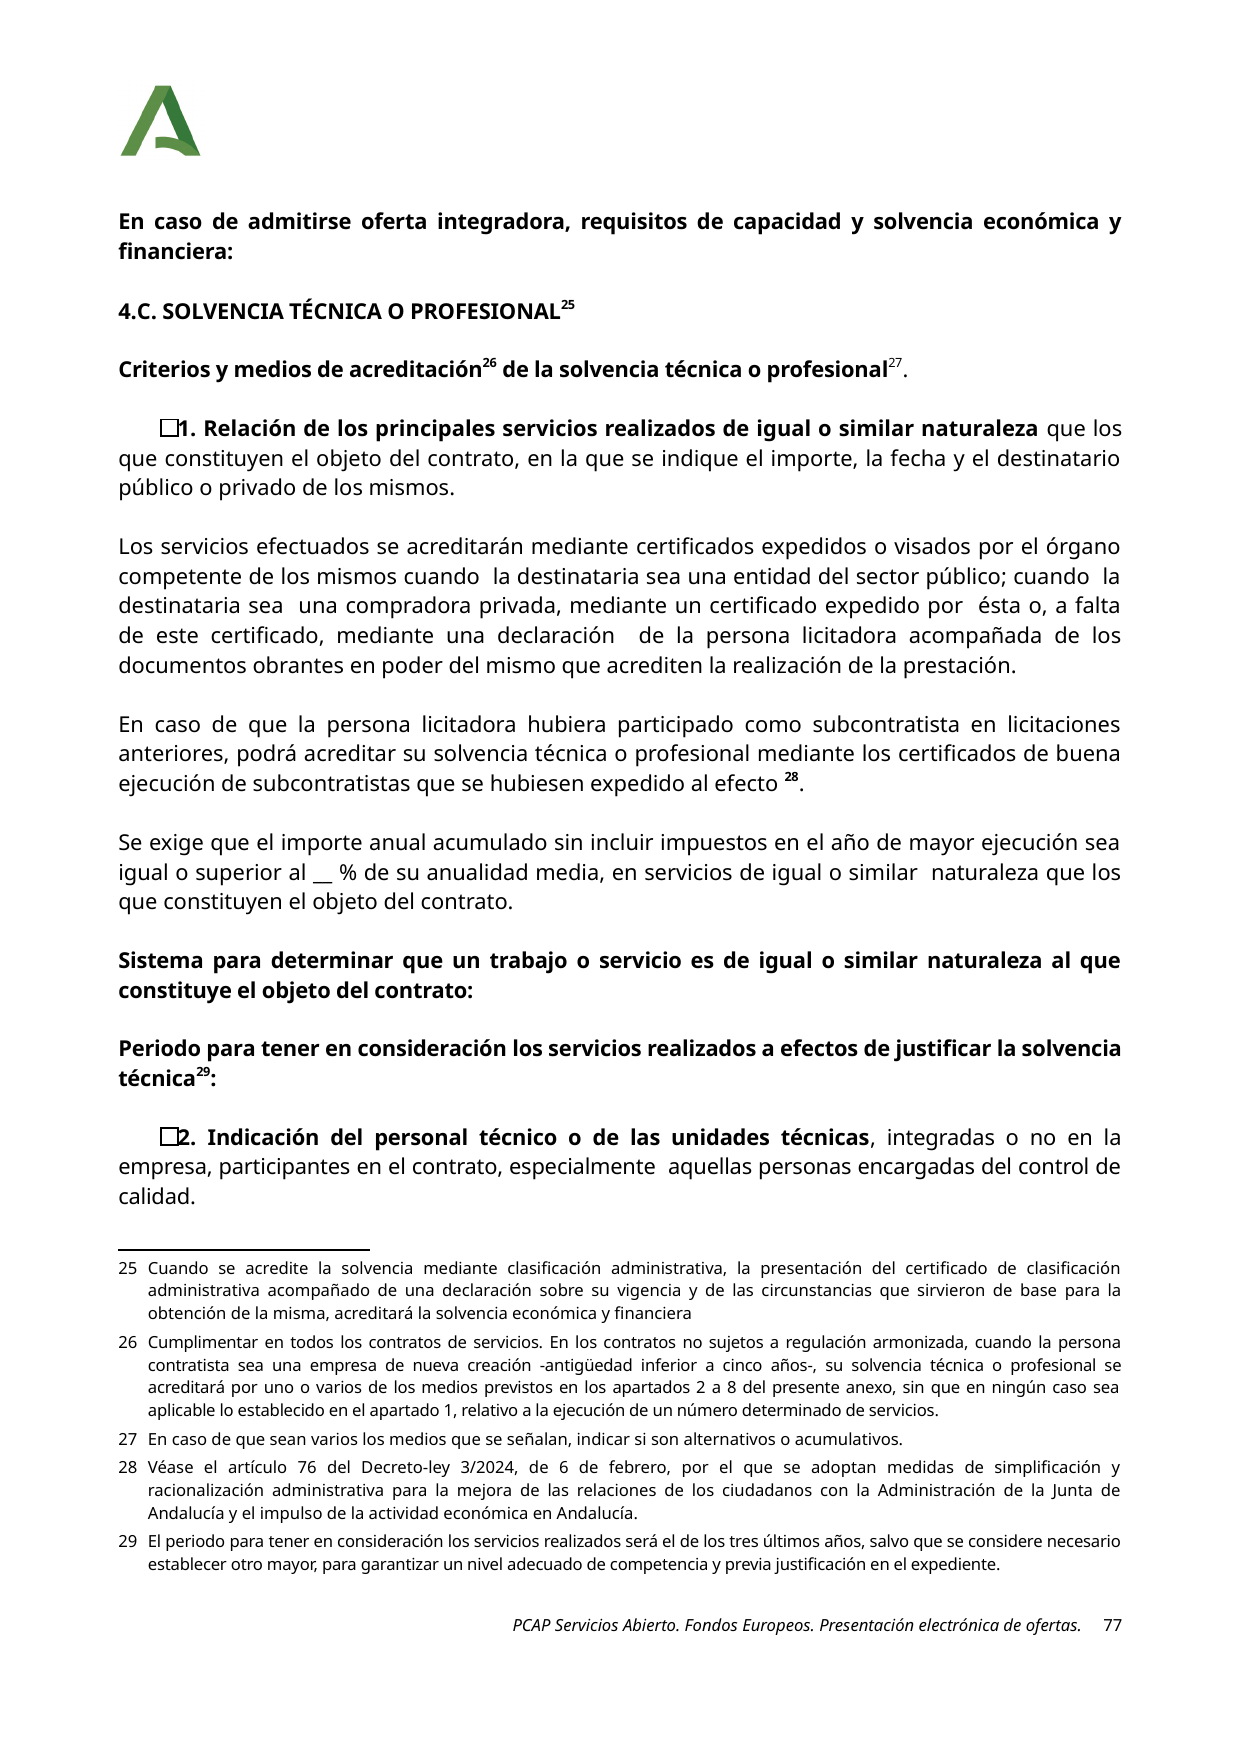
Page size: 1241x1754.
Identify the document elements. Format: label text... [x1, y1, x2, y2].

text El periodo para tener en consideración los servicios realizados será el de los tres últimos años, salvo que se considere necesario establecer otro mayor, para garantizar un nivel adecuado de competencia y previa justificación en el expediente. [118, 1530, 1122, 1575]
text 4.C. SOLVENCIA TÉCNICA O PROFESIONAL [118, 296, 1122, 326]
text 2. Indicación del personal técnico o de las unidades técnicas, integradas o no en la empresa, participantes en el contrato, especialmente aquellas personas encargadas del control de calidad. [118, 1122, 1122, 1211]
text Sistema para determinar que un trabajo o servicio es de igual o similar naturaleza al que constituye el objeto del contrato: [118, 945, 1122, 1004]
picture [116, 81, 205, 160]
text Los servicios efectuados se acreditarán mediante certificados expedidos o visados por el órgano competente de los mismos cuando la destinataria sea una entidad del sector público; cuando la destinataria sea una compradora privada, mediante un certificado expedido por ésta o, a falta de este certificado, mediante una declaración de la persona licitadora acompañada de los documentos obrantes en poder del mismo que acrediten la realización de la prestación. [118, 531, 1122, 680]
text En caso de que la persona licitadora hubiera participado como subcontratista en licitaciones anteriores, podrá acreditar su solvencia técnica o profesional mediante los certificados de buena ejecución de subcontratistas que se hubiesen expedido al efecto . [118, 709, 1122, 798]
text Cumplimentar en todos los contratos de servicios. En los contratos no sujetos a regulación armonizada, cuando la persona contratista sea una empresa de nueva creación -antigüedad inferior a cinco años-, su solvencia técnica o profesional se acreditará por uno o varios de los medios previstos en los apartados 2 a 8 del presente anexo, sin que en ningún caso sea aplicable lo establecido en el apartado 1, relativo a la ejecución de un número determinado de servicios. [118, 1330, 1122, 1421]
text Cuando se acredite la solvencia mediante clasificación administrativa, la presentación del certificado de clasificación administrativa acompañado de una declaración sobre su vigencia y de las circunstancias que sirvieron de base para la obtención de la misma, acreditará la solvencia económica y financiera [118, 1256, 1122, 1324]
text En caso de que sean varios los medios que se señalan, indicar si son alternativos o acumulativos. [118, 1427, 1122, 1450]
text 1. Relación de los principales servicios realizados de igual o similar naturaleza que los que constituyen el objeto del contrato, en la que se indique el importe, la fecha y el destinatario público o privado de los mismos. [118, 413, 1122, 502]
text Se exige que el importe anual acumulado sin incluir impuestos en el año de mayor ejecución sea igual o superior al __ % de su anualidad media, en servicios de igual o similar naturaleza que los que constituyen el objeto del contrato. [118, 827, 1122, 916]
text Criterios y medios de acreditación de la solvencia técnica o profesional. [118, 354, 1122, 384]
text En caso de admitirse oferta integradora, requisitos de capacidad y solvencia económica y financiera: [118, 206, 1122, 266]
text Periodo para tener en consideración los servicios realizados a efectos de justificar la solvencia técnica: [118, 1033, 1122, 1093]
text Véase el artículo 76 del Decreto-ley 3/2024, de 6 de febrero, por el que se adoptan medidas de simplificación y racionalización administrativa para la mejora de las relaciones de los ciudadanos con la Administración de la Junta de Andalucía y el impulso de la actividad económica en Andalucía. [118, 1456, 1122, 1524]
